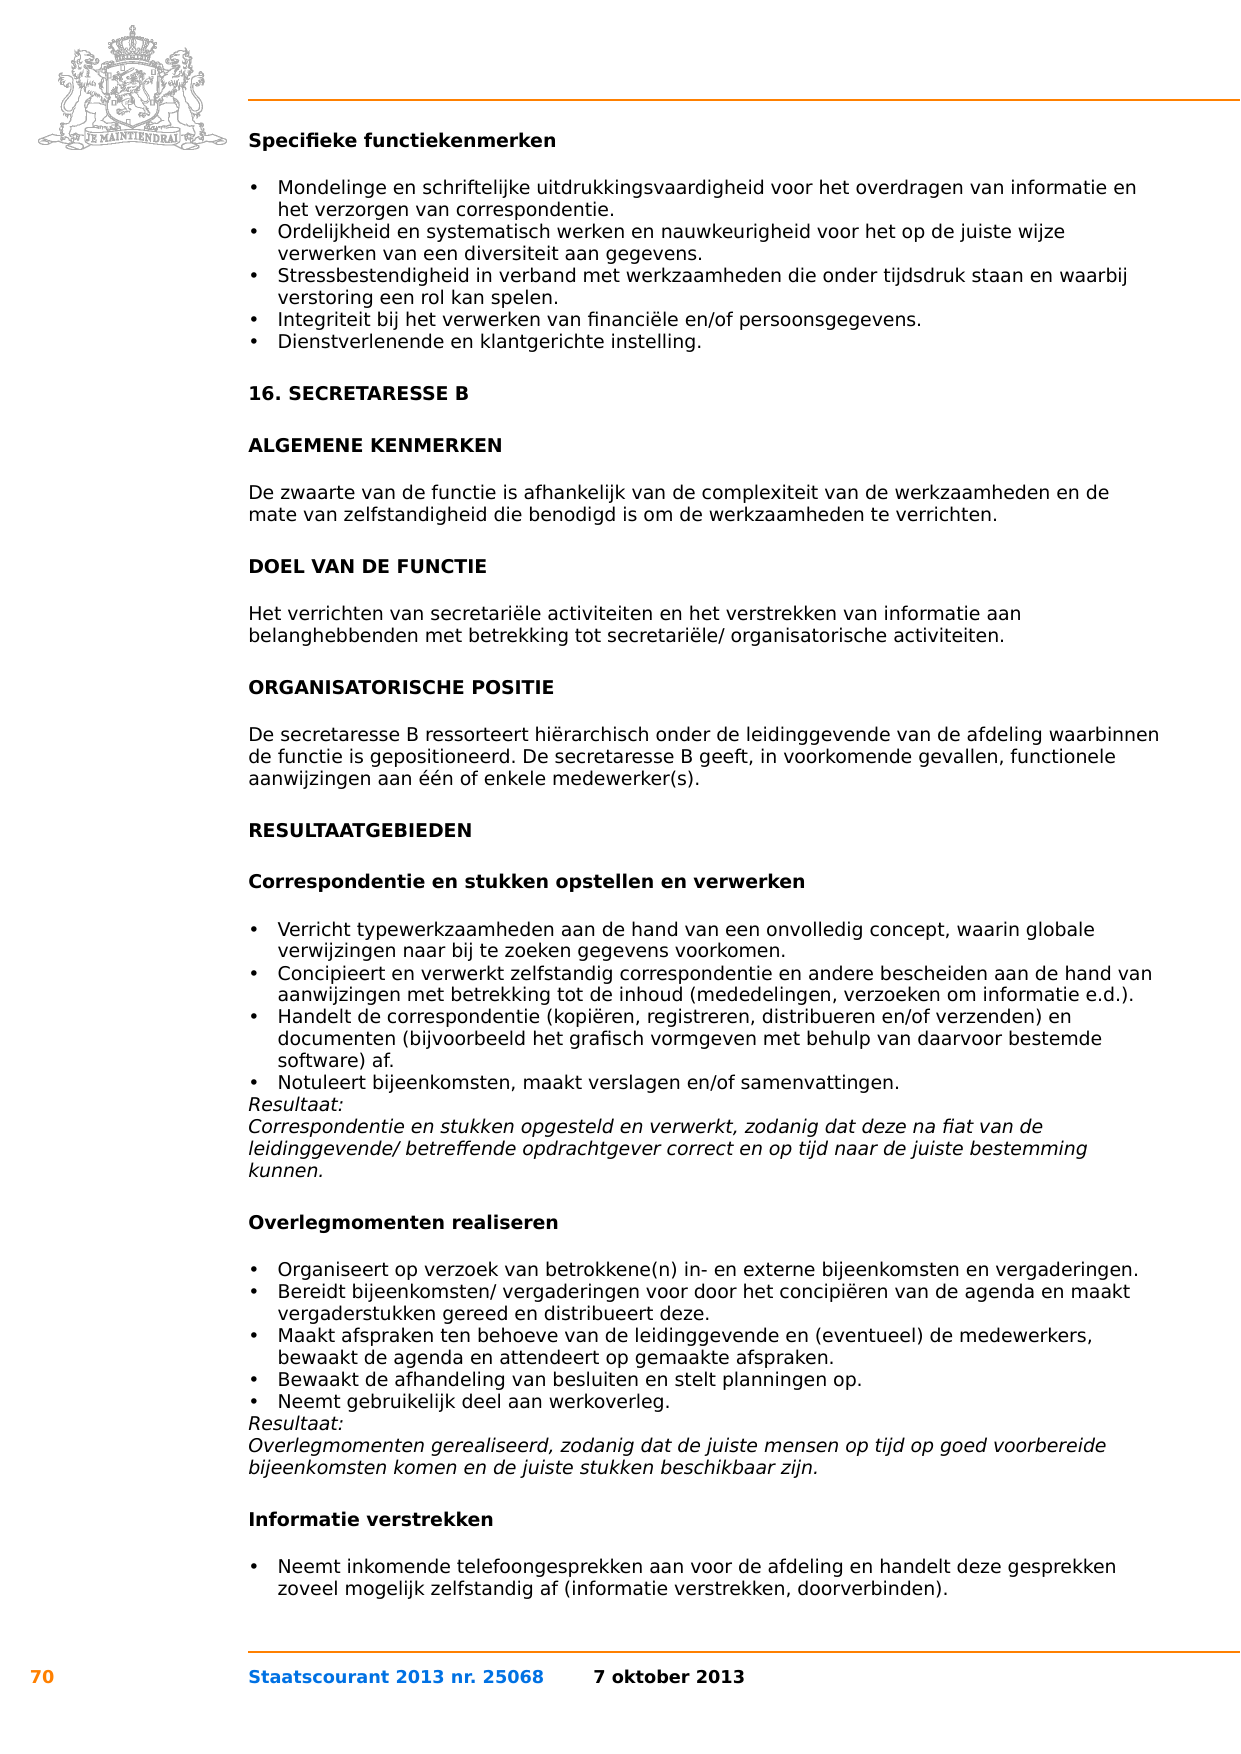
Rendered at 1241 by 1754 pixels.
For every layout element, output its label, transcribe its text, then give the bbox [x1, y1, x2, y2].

text • Neemt inkomende telefoongesprekken aan voor de afdeling en handelt deze gesprekken zoveel mogelijk zelfstandig af (informatie verstrekken, doorverbinden). [248, 1556, 1163, 1600]
subtitle Overlegmomenten realiseren [248, 1212, 1163, 1234]
text • Ordelijkheid en systematisch werken en nauwkeurigheid voor het op de juiste wijze verwerken van een diversiteit aan gegevens. [248, 221, 1163, 265]
text Overlegmomenten gerealiseerd, zodanig dat de juiste mensen op tijd op goed voorbereide bijeenkomsten komen en de juiste stukken beschikbaar zijn. [248, 1435, 1163, 1479]
text Resultaat: [248, 1413, 1163, 1435]
text • Notuleert bijeenkomsten, maakt verslagen en/of samenvattingen. [248, 1072, 1163, 1094]
subtitle Correspondentie en stukken opstellen en verwerken [248, 871, 1163, 893]
picture [38, 25, 227, 150]
text Het verrichten van secretariële activiteiten en het verstrekken van informatie aan belanghebbenden met betrekking tot secretariële/ organisatorische activiteiten. [248, 603, 1163, 647]
text Resultaat: [248, 1094, 1163, 1116]
text • Integriteit bij het verwerken van financiële en/of persoonsgegevens. [248, 309, 1163, 331]
subtitle ORGANISATORISCHE POSITIE [248, 677, 1163, 698]
subtitle DOEL VAN DE FUNCTIE [248, 556, 1163, 578]
text • Handelt de correspondentie (kopiëren, registreren, distribueren en/of verzenden) en documenten (bijvoorbeeld het grafisch vormgeven met behulp van daarvoor bestemde software) af. [248, 1006, 1163, 1072]
text De zwaarte van de functie is afhankelijk van de complexiteit van de werkzaamheden en de mate van zelfstandigheid die benodigd is om de werkzaamheden te verrichten. [248, 482, 1163, 526]
text • Bereidt bijeenkomsten/ vergaderingen voor door het concipiëren van de agenda en maakt vergaderstukken gereed en distribueert deze. [248, 1281, 1163, 1325]
subtitle Informatie verstrekken [248, 1509, 1163, 1531]
text • Mondelinge en schriftelijke uitdrukkingsvaardigheid voor het overdragen van informatie en het verzorgen van correspondentie. [248, 177, 1163, 221]
text • Verricht typewerkzaamheden aan de hand van een onvolledig concept, waarin globale verwijzingen naar bij te zoeken gegevens voorkomen. [248, 918, 1163, 962]
subtitle RESULTAATGEBIEDEN [248, 819, 1163, 841]
text • Bewaakt de afhandeling van besluiten en stelt planningen op. [248, 1369, 1163, 1391]
text • Neemt gebruikelijk deel aan werkoverleg. [248, 1391, 1163, 1413]
text • Maakt afspraken ten behoeve van de leidinggevende en (eventueel) de medewerkers, bewaakt de agenda en attendeert op gemaakte afspraken. [248, 1325, 1163, 1369]
text • Concipieert en verwerkt zelfstandig correspondentie en andere bescheiden aan de hand van aanwijzingen met betrekking tot de inhoud (mededelingen, verzoeken om informatie e.d.). [248, 962, 1163, 1006]
text De secretaresse B ressorteert hiërarchisch onder de leidinggevende van de afdeling waarbinnen de functie is gepositioneerd. De secretaresse B geeft, in voorkomende gevallen, functionele aanwijzingen aan één of enkele medewerker(s). [248, 723, 1163, 789]
subtitle Specifieke functiekenmerken [248, 130, 1163, 152]
text • Dienstverlenende en klantgerichte instelling. [248, 331, 1163, 353]
subtitle 16. SECRETARESSE B [248, 383, 1163, 405]
text • Stressbestendigheid in verband met werkzaamheden die onder tijdsdruk staan en waarbij verstoring een rol kan spelen. [248, 265, 1163, 309]
text • Organiseert op verzoek van betrokkene(n) in- en externe bijeenkomsten en vergaderingen. [248, 1259, 1163, 1281]
subtitle ALGEMENE KENMERKEN [248, 435, 1163, 457]
text Correspondentie en stukken opgesteld en verwerkt, zodanig dat deze na fiat van de leidinggevende/ betreffende opdrachtgever correct en op tijd naar de juiste bestemming kunnen. [248, 1116, 1163, 1182]
